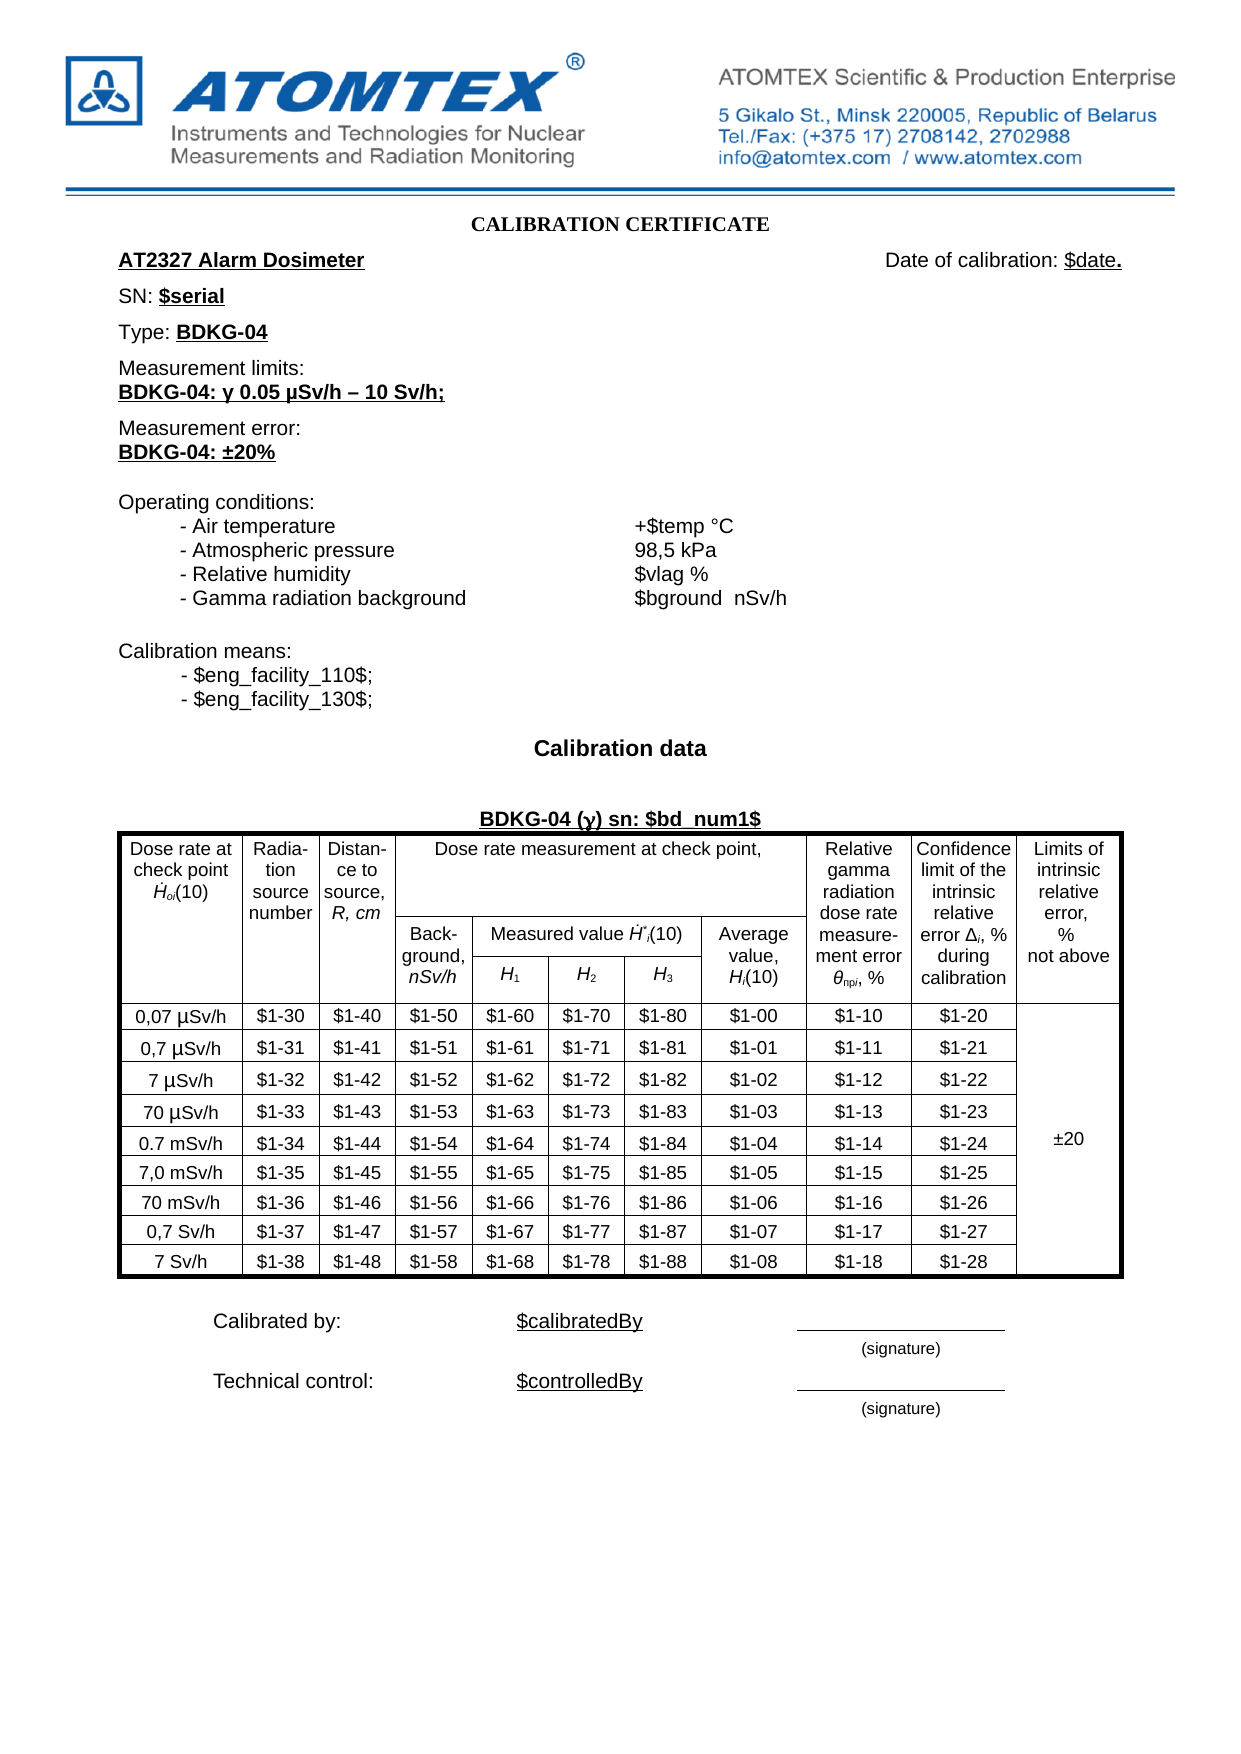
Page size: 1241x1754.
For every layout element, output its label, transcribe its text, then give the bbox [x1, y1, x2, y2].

table_header [771, 1306, 1030, 1336]
table_cell $1-87 [625, 1216, 701, 1244]
table_header BDKG-04 (γ) sn: $bd_num1$ [119, 785, 1121, 831]
table_cell $1-11 [807, 1030, 911, 1061]
text SN: $serial [118, 284, 1122, 308]
table_cell Back-ground, nSv/h [396, 917, 472, 1002]
table_cell $1-32 [243, 1062, 319, 1093]
text BDKG-04: ±20% [118, 440, 1122, 464]
table_cell $1-88 [625, 1245, 701, 1274]
table_cell $1-20 [912, 1004, 1016, 1029]
table_cell Confidence limit of the intrinsic relative error Δi, % during calibration [912, 836, 1016, 1002]
table_cell $1-38 [243, 1245, 319, 1274]
table_cell $1-67 [473, 1216, 548, 1244]
text Measurement limits: [118, 356, 1122, 380]
table_cell $1-76 [549, 1186, 624, 1215]
text - Air temperature +$temp °C [179, 514, 1122, 538]
table_cell $1-36 [243, 1186, 319, 1215]
table_cell $1-26 [912, 1186, 1016, 1215]
table_cell $controlledBy [514, 1366, 771, 1396]
table_cell $1-52 [396, 1062, 472, 1093]
table_header $calibratedBy [514, 1306, 771, 1336]
table_cell $1-61 [473, 1030, 548, 1061]
text - Atmospheric pressure 98,5 kPa [179, 538, 1122, 562]
text Operating conditions: [118, 490, 1122, 514]
table_header Calibrated by: [210, 1306, 513, 1336]
table_cell $1-75 [549, 1156, 624, 1185]
table_cell H2 [549, 957, 624, 1002]
table_cell $1-31 [243, 1030, 319, 1061]
table_cell [210, 1336, 513, 1366]
table_cell $1-25 [912, 1156, 1016, 1185]
table_cell $1-14 [807, 1127, 911, 1155]
table_cell $1-27 [912, 1216, 1016, 1244]
table_cell Dose rate at check point Ḣoi(10) [122, 836, 242, 1002]
table_cell ±20 [1017, 1004, 1119, 1274]
table_cell H3 [625, 957, 701, 1002]
table_cell (signature) [771, 1396, 1030, 1426]
table_cell $1-08 [702, 1245, 806, 1274]
table_cell $1-24 [912, 1127, 1016, 1155]
table_cell $1-58 [396, 1245, 472, 1274]
table_cell $1-43 [320, 1095, 395, 1126]
table_cell $1-40 [320, 1004, 395, 1029]
table_cell $1-35 [243, 1156, 319, 1185]
table_cell Relative gamma radiation dose rate measure-ment error θпрi, % [807, 836, 911, 1002]
table_cell [514, 1396, 771, 1426]
table_cell $1-65 [473, 1156, 548, 1185]
text Type: BDKG-04 [118, 320, 1122, 344]
table_cell 0.7 mSv/h [122, 1127, 242, 1155]
table_cell $1-83 [625, 1095, 701, 1126]
table_cell $1-77 [549, 1216, 624, 1244]
table_cell $1-63 [473, 1095, 548, 1126]
table_cell $1-60 [473, 1004, 548, 1029]
table_cell $1-18 [807, 1245, 911, 1274]
table_cell $1-37 [243, 1216, 319, 1244]
table_cell 0,07 µSv/h [122, 1004, 242, 1029]
text - $eng_facility_130$; [123, 687, 1122, 711]
table_cell $1-82 [625, 1062, 701, 1093]
table_cell $1-50 [396, 1004, 472, 1029]
table_cell $1-41 [320, 1030, 395, 1061]
table_cell Average value, Hi(10) [702, 917, 806, 1002]
table_cell $1-57 [396, 1216, 472, 1244]
table_cell $1-55 [396, 1156, 472, 1185]
table_cell Radia-tion source number [243, 836, 319, 1002]
table_cell $1-17 [807, 1216, 911, 1244]
table_cell $1-64 [473, 1127, 548, 1155]
table_cell $1-34 [243, 1127, 319, 1155]
table_cell $1-73 [549, 1095, 624, 1126]
table_cell $1-86 [625, 1186, 701, 1215]
table_cell $1-66 [473, 1186, 548, 1215]
table_cell $1-05 [702, 1156, 806, 1185]
table_cell 70 µSv/h [122, 1095, 242, 1126]
table_cell $1-28 [912, 1245, 1016, 1274]
table_cell $1-42 [320, 1062, 395, 1093]
table_cell $1-46 [320, 1186, 395, 1215]
text Calibration means: [118, 639, 1122, 663]
table_cell $1-02 [702, 1062, 806, 1093]
table_cell Measured value Ḣ*i(10) [473, 917, 701, 956]
table_cell [514, 1336, 771, 1366]
table_cell 7 µSv/h [122, 1062, 242, 1093]
table_cell $1-84 [625, 1127, 701, 1155]
table_cell 0,7 Sv/h [122, 1216, 242, 1244]
text - Relative humidity $vlag % [179, 562, 1122, 586]
table_cell (signature) [771, 1336, 1030, 1366]
table_cell $1-07 [702, 1216, 806, 1244]
table_cell $1-62 [473, 1062, 548, 1093]
table_cell $1-56 [396, 1186, 472, 1215]
table_cell $1-70 [549, 1004, 624, 1029]
table_cell $1-53 [396, 1095, 472, 1126]
table_cell $1-22 [912, 1062, 1016, 1093]
table_cell $1-03 [702, 1095, 806, 1126]
table_cell $1-72 [549, 1062, 624, 1093]
table_cell 0,7 µSv/h [122, 1030, 242, 1061]
table_cell $1-23 [912, 1095, 1016, 1126]
table_cell Technical control: [210, 1366, 513, 1396]
text AT2327 Alarm Dosimeter Date of calibration: $date. [118, 248, 1122, 272]
table_cell $1-06 [702, 1186, 806, 1215]
text Calibration data [118, 734, 1122, 761]
table_cell $1-00 [702, 1004, 806, 1029]
table_cell $1-81 [625, 1030, 701, 1061]
table_cell [210, 1396, 513, 1426]
table_cell $1-78 [549, 1245, 624, 1274]
table_cell Distan-ce to source, R, сm [320, 836, 395, 1002]
table_cell [771, 1366, 1030, 1396]
table_cell $1-04 [702, 1127, 806, 1155]
text BDKG-04: γ 0.05 µSv/h – 10 Sv/h; [118, 380, 1122, 404]
table_cell $1-16 [807, 1186, 911, 1215]
table_cell $1-01 [702, 1030, 806, 1061]
table_cell $1-68 [473, 1245, 548, 1274]
table_cell $1-48 [320, 1245, 395, 1274]
table_cell $1-85 [625, 1156, 701, 1185]
table_cell Dose rate measurement at check point, [396, 836, 806, 916]
table_cell $1-13 [807, 1095, 911, 1126]
table_cell $1-33 [243, 1095, 319, 1126]
table_cell $1-15 [807, 1156, 911, 1185]
table_cell $1-47 [320, 1216, 395, 1244]
table_cell $1-80 [625, 1004, 701, 1029]
table_cell $1-30 [243, 1004, 319, 1029]
table_cell 7,0 mSv/h [122, 1156, 242, 1185]
text - $eng_facility_110$; [123, 663, 1122, 687]
table_cell $1-51 [396, 1030, 472, 1061]
table_cell $1-12 [807, 1062, 911, 1093]
table_cell $1-21 [912, 1030, 1016, 1061]
text Measurement error: [118, 416, 1122, 440]
table_cell $1-44 [320, 1127, 395, 1155]
table_cell H1 [473, 957, 548, 1002]
table_cell $1-71 [549, 1030, 624, 1061]
table_cell $1-10 [807, 1004, 911, 1029]
table_cell 70 mSv/h [122, 1186, 242, 1215]
table_cell Limits of intrinsic relative error, % not above [1017, 836, 1119, 1002]
text - Gamma radiation background $bground nSv/h [179, 586, 1122, 610]
table_cell $1-45 [320, 1156, 395, 1185]
table_cell 7 Sv/h [122, 1245, 242, 1274]
table_cell $1-74 [549, 1127, 624, 1155]
table_cell $1-54 [396, 1127, 472, 1155]
text CALIBRATION CERTIFICATE [118, 212, 1122, 236]
